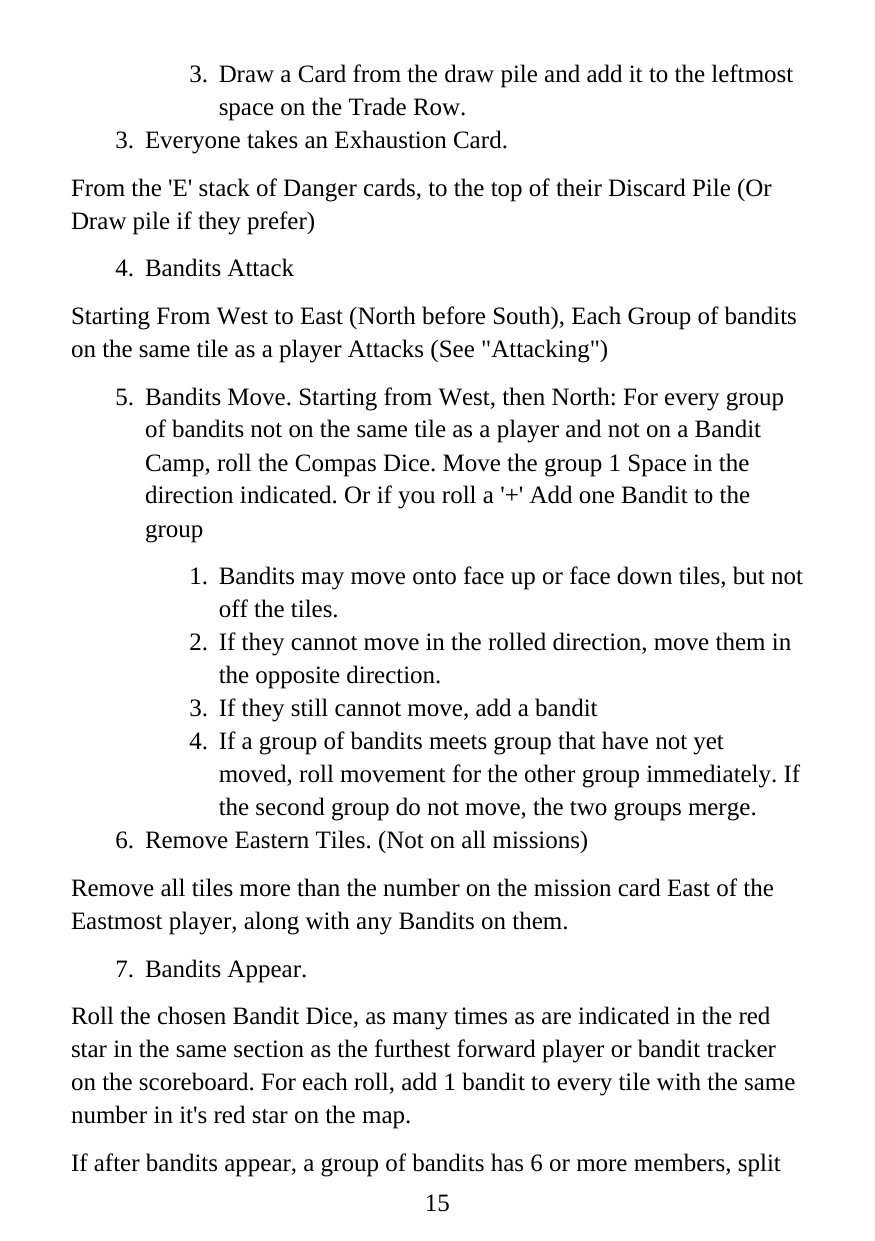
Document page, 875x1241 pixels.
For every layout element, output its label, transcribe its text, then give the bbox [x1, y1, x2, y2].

list Remove Eastern Tiles. (Not on all missions) [115, 825, 803, 854]
list Everyone takes an Exhaustion Card. [115, 125, 803, 154]
list Draw a Card from the draw pile and add it to the leftmost space on the Trade Row. [189, 59, 803, 121]
text Starting From West to East (North before South), Each Group of bandits on the same tile as a player Attacks (See "Attacking") [71, 301, 803, 363]
text If after bandits appear, a group of bandits has 6 or more members, split [71, 1148, 803, 1177]
text Roll the chosen Bandit Dice, as many times as are indicated in the red star in the same section as the furthest forward player or bandit tracker on the scoreboard. For each roll, add 1 bandit to every tile with the same number in it's red star on the map. [71, 1001, 803, 1129]
list If a group of bandits meets group that have not yet moved, roll movement for the other group immediately. If the second group do not move, the two groups merge. [189, 726, 803, 821]
text From the 'E' stack of Danger cards, to the top of their Discard Pile (Or Draw pile if they prefer) [71, 173, 803, 234]
list If they cannot move in the rolled direction, move them in the opposite direction. [189, 627, 803, 689]
list Bandits may move onto face up or face down tiles, but not off the tiles. [189, 561, 803, 623]
list If they still cannot move, add a bandit [189, 693, 803, 722]
list Bandits Attack [115, 253, 803, 282]
text Remove all tiles more than the number on the mission card East of the Eastmost player, along with any Bandits on them. [71, 873, 803, 935]
list Bandits Move. Starting from West, then North: For every group of bandits not on the same tile as a player and not on a Bandit Camp, roll the Compas Dice. Move the group 1 Space in the direction indicated. Or if you roll a '+' Add one Bandit to the group [115, 382, 803, 542]
list Bandits Appear. [115, 954, 803, 982]
